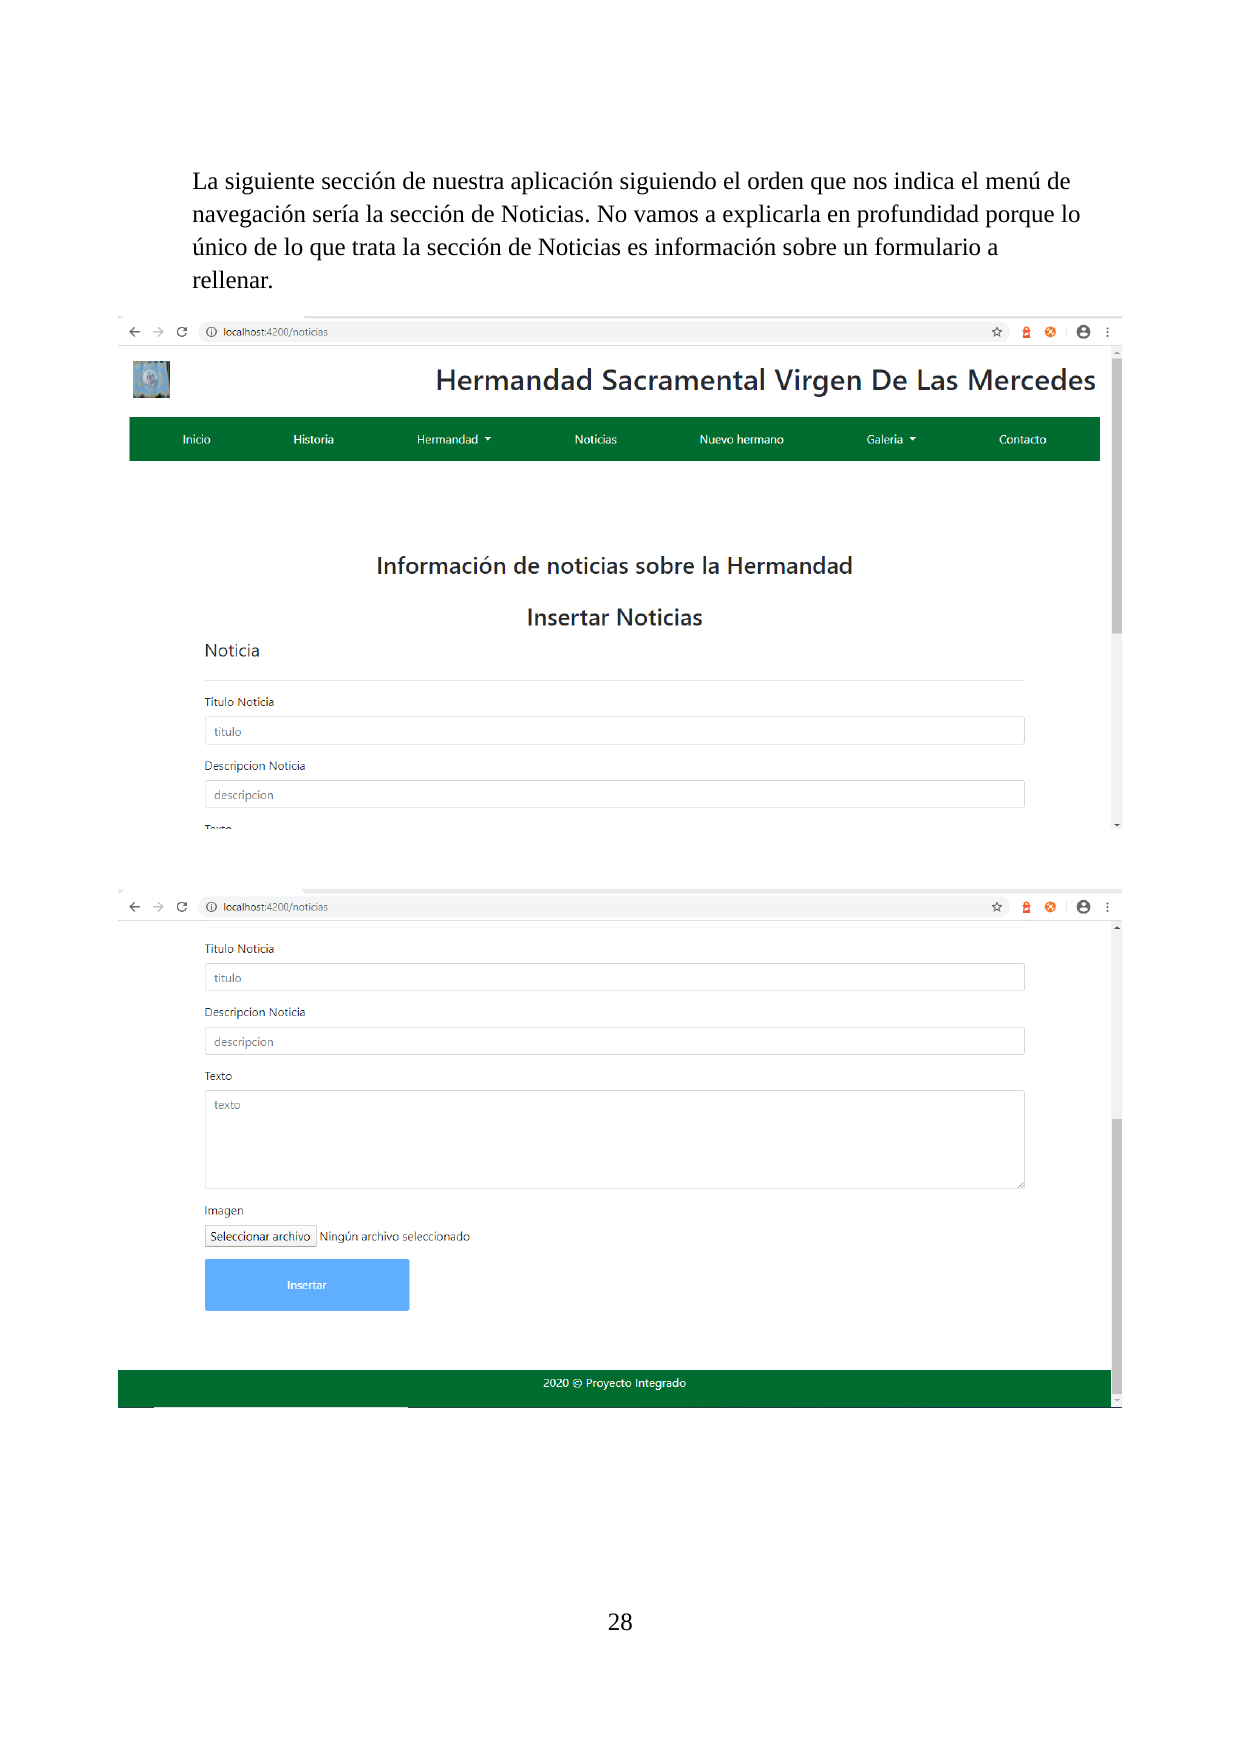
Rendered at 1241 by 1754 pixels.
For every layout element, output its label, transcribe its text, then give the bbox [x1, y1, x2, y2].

picture [118, 316, 1123, 829]
text La siguiente sección de nuestra aplicación siguiendo el orden que nos indica el menú de navegación sería la sección de Noticias. No vamos a explicarla en profundidad porque lo único de lo que trata la sección de Noticias es información sobre un formulario a rellenar. [118, 166, 1122, 293]
picture [118, 889, 1123, 1408]
